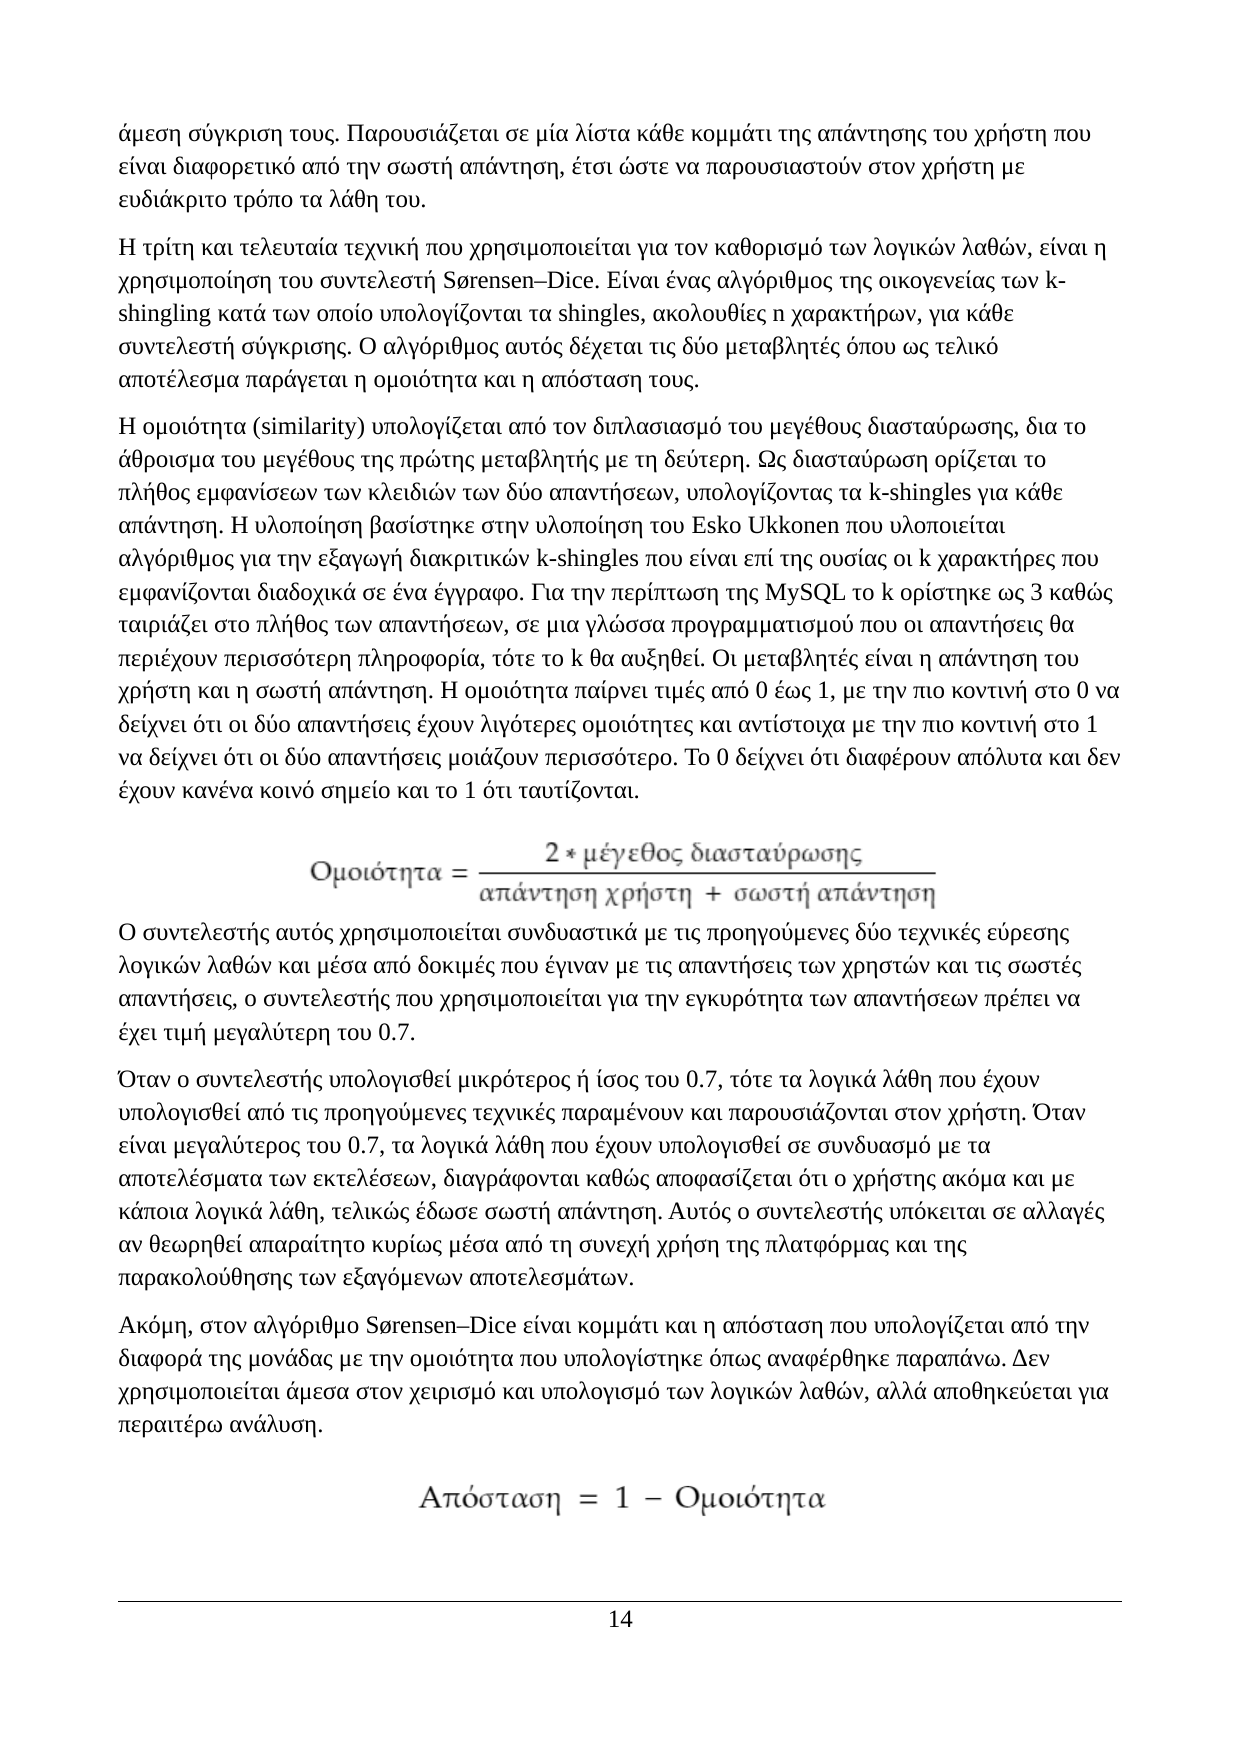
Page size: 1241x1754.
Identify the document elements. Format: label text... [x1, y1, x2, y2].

text Η τρίτη και τελευταία τεχνική που χρησιμοποιείται για τον καθορισμό των λογικών λαθών, είναι η χρησιμοποίηση του συντελεστή Sørensen–Dice. Είναι ένας αλγόριθμος της οικογενείας των k-shingling κατά των οποίο υπολογίζονται τα shingles, ακολουθίες n χαρακτήρων, για κάθε συντελεστή σύγκρισης. Ο αλγόριθμος αυτός δέχεται τις δύο μεταβλητές όπου ως τελικό αποτέλεσμα παράγεται η ομοιότητα και η απόσταση τους. [118, 232, 1122, 393]
text άμεση σύγκριση τους. Παρουσιάζεται σε μία λίστα κάθε κομμάτι της απάντησης του χρήστη που είναι διαφορετικό από την σωστή απάντηση, έτσι ώστε να παρουσιαστούν στον χρήστη με ευδιάκριτο τρόπο τα λάθη του. [118, 118, 1122, 213]
text Ακόμη, στον αλγόριθμο Sørensen–Dice είναι κομμάτι και η απόσταση που υπολογίζεται από την διαφορά της μονάδας με την ομοιότητα που υπολογίστηκε όπως αναφέρθηκε παραπάνω. Δεν χρησιμοποιείται άμεσα στον χειρισμό και υπολογισμό των λογικών λαθών, αλλά αποθηκεύεται για περαιτέρω ανάλυση. [118, 1310, 1122, 1438]
picture [293, 830, 947, 917]
text Η ομοιότητα (similarity) υπολογίζεται από τον διπλασιασμό του μεγέθους διασταύρωσης, δια το άθροισμα του μεγέθους της πρώτης μεταβλητής με τη δεύτερη. Ως διασταύρωση ορίζεται το πλήθος εμφανίσεων των κλειδιών των δύο απαντήσεων, υπολογίζοντας τα k-shingles για κάθε απάντηση. Η υλοποίηση βασίστηκε στην υλοποίηση του Esko Ukkonen που υλοποιείται αλγόριθμος για την εξαγωγή διακριτικών k-shingles που είναι επί της ουσίας οι k χαρακτήρες που εμφανίζονται διαδοχικά σε ένα έγγραφο. Για την περίπτωση της MySQL το k ορίστηκε ως 3 καθώς ταιριάζει στο πλήθος των απαντήσεων, σε μια γλώσσα προγραμματισμού που οι απαντήσεις θα περιέχουν περισσότερη πληροφορία, τότε το k θα αυξηθεί. Οι μεταβλητές είναι η απάντηση του χρήστη και η σωστή απάντηση. Η ομοιότητα παίρνει τιμές από 0 έως 1, με την πιο κοντινή στο 0 να δείχνει ότι οι δύο απαντήσεις έχουν λιγότερες ομοιότητες και αντίστοιχα με την πιο κοντινή στο 1 να δείχνει ότι οι δύο απαντήσεις μοιάζουν περισσότερο. Το 0 δείχνει ότι διαφέρουν απόλυτα και δεν έχουν κανένα κοινό σημείο και το 1 ότι ταυτίζονται. [118, 411, 1122, 803]
picture [385, 1455, 847, 1534]
text Όταν ο συντελεστής υπολογισθεί μικρότερος ή ίσος του 0.7, τότε τα λογικά λάθη που έχουν υπολογισθεί από τις προηγούμενες τεχνικές παραμένουν και παρουσιάζονται στον χρήστη. Όταν είναι μεγαλύτερος του 0.7, τα λογικά λάθη που έχουν υπολογισθεί σε συνδυασμό με τα αποτελέσματα των εκτελέσεων, διαγράφονται καθώς αποφασίζεται ότι ο χρήστης ακόμα και με κάποια λογικά λάθη, τελικώς έδωσε σωστή απάντηση. Αυτός ο συντελεστής υπόκειται σε αλλαγές αν θεωρηθεί απαραίτητο κυρίως μέσα από τη συνεχή χρήση της πλατφόρμας και της παρακολούθησης των εξαγόμενων αποτελεσμάτων. [118, 1064, 1122, 1291]
text Ο συντελεστής αυτός χρησιμοποιείται συνδυαστικά με τις προηγούμενες δύο τεχνικές εύρεσης λογικών λαθών και μέσα από δοκιμές που έγιναν με τις απαντήσεις των χρηστών και τις σωστές απαντήσεις, ο συντελεστής που χρησιμοποιείται για την εγκυρότητα των απαντήσεων πρέπει να έχει τιμή μεγαλύτερη του 0.7. [118, 917, 1122, 1045]
